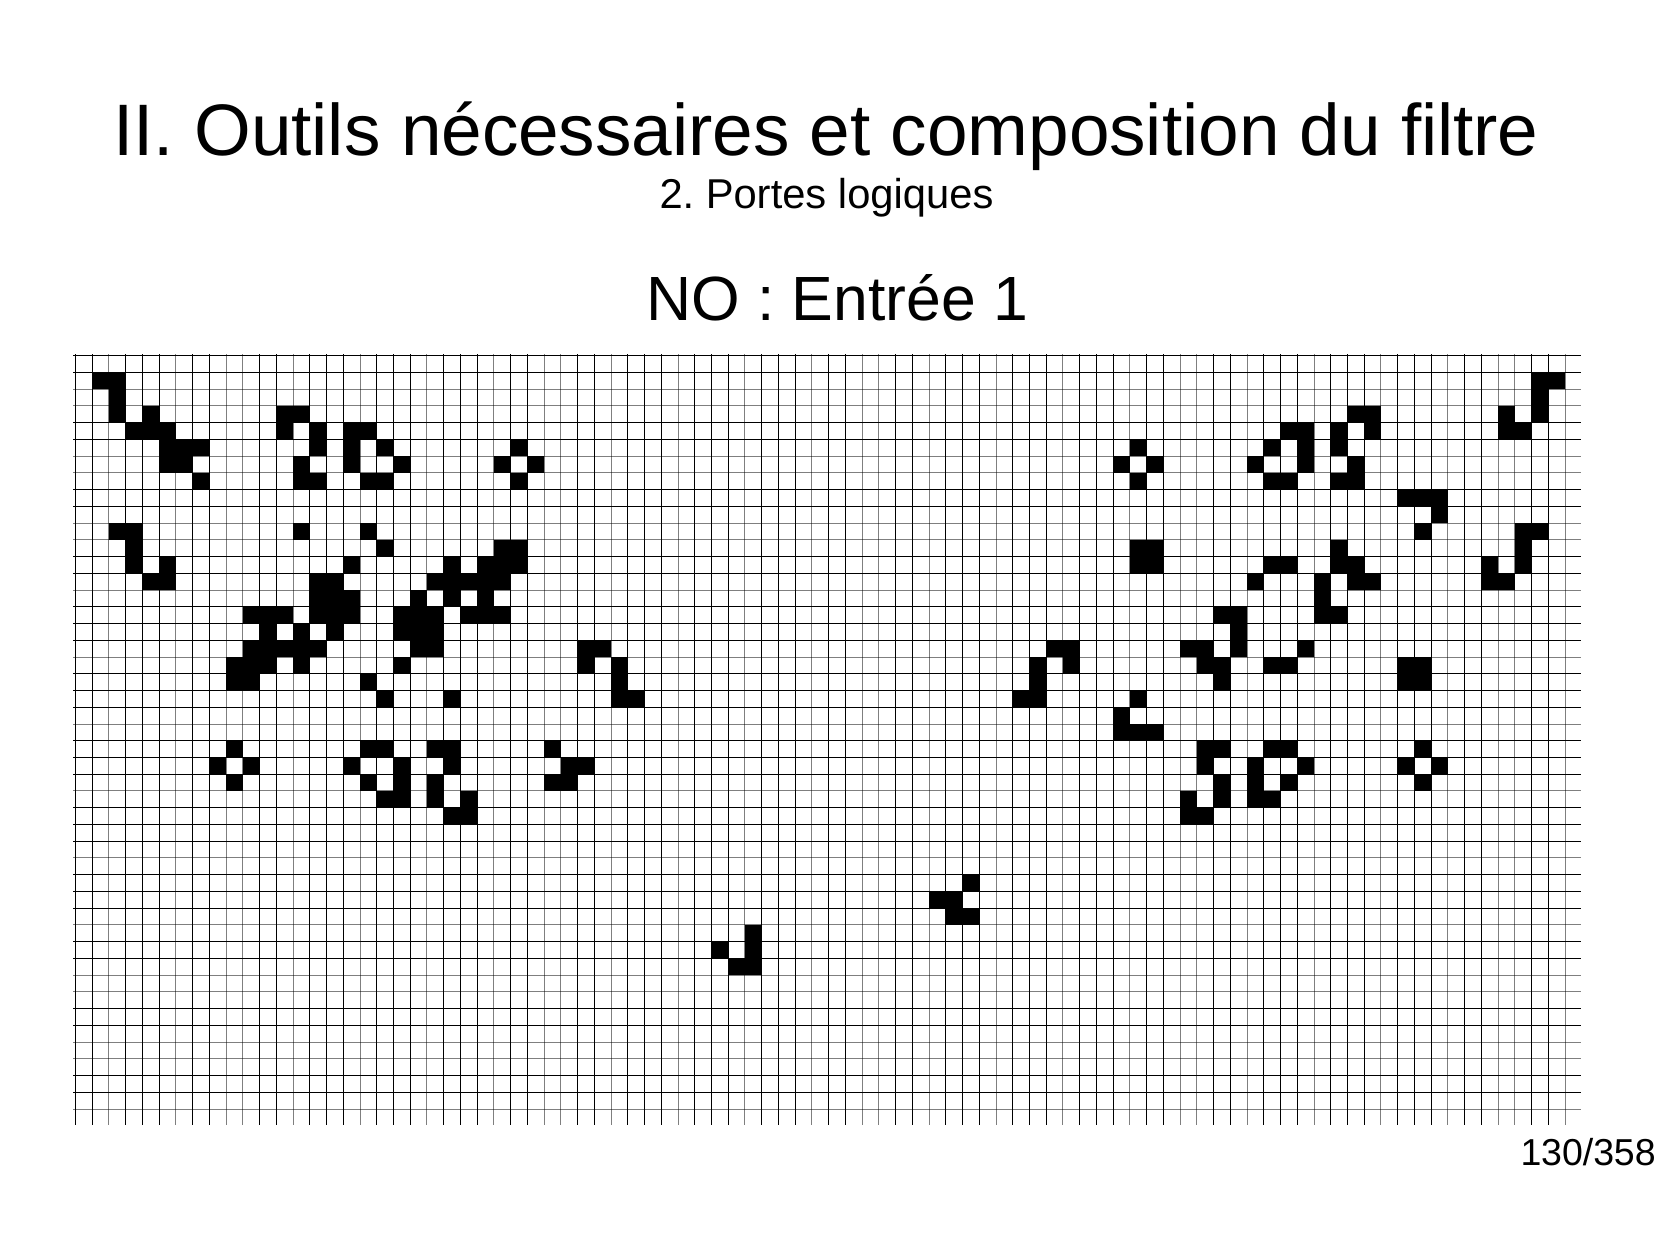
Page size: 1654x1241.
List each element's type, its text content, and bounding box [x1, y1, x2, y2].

title II. Outils nécessaires et composition du filtre 2. Portes logiques [82, 49, 1571, 257]
picture [73, 354, 1581, 1125]
text_box <number>/358 [1505, 1124, 1654, 1182]
text_box NO : Entrée 1 [631, 256, 1044, 342]
